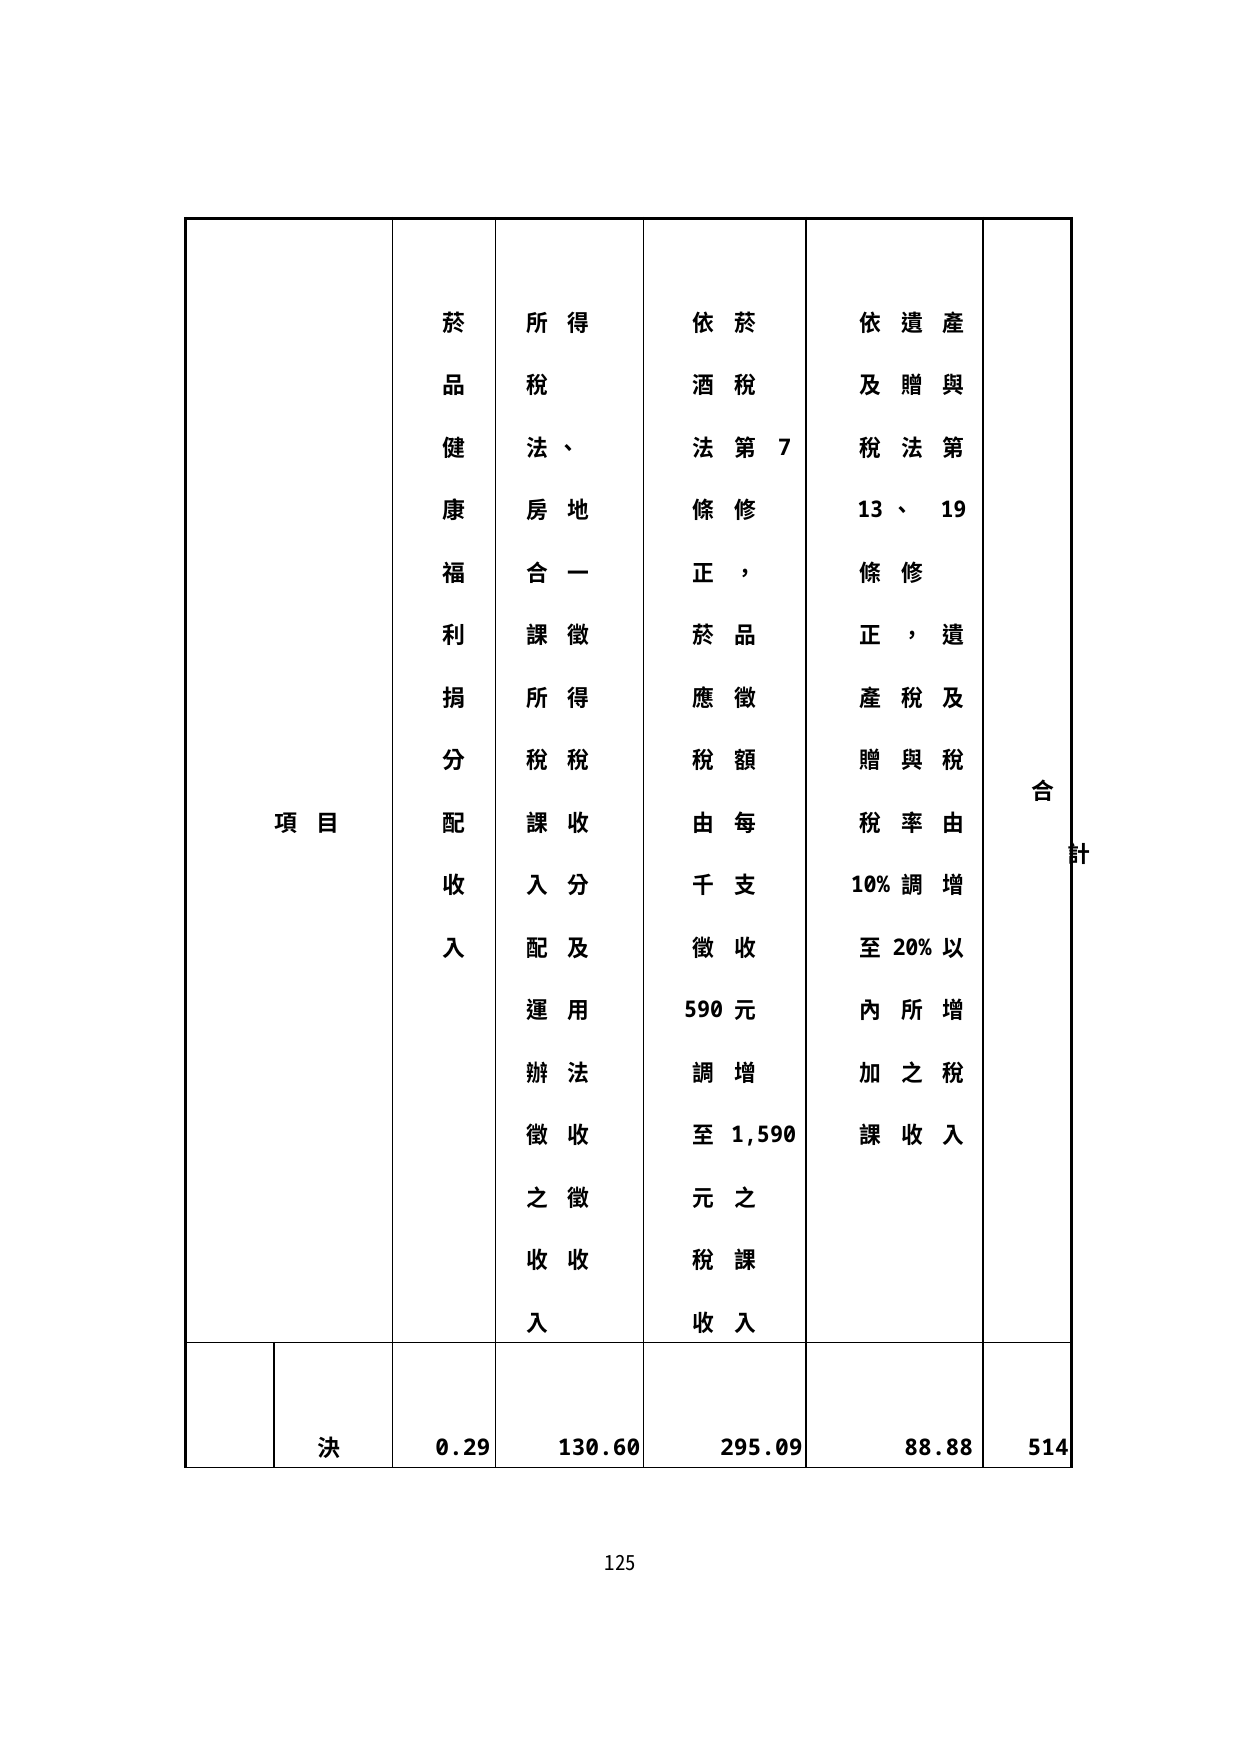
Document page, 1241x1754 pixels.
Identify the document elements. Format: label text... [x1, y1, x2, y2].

table_header 依菸酒稅法第7條修正，菸品應徵稅額由每千支徵收590元調增至1,590元之稅課收入 [644, 220, 805, 1342]
table_header 合計 [984, 220, 1070, 1342]
table_header 依遺產及贈與稅法第13、19條修正，遺產稅及贈與稅稅率由10%調增至20%以內所增加之稅課收入 [807, 220, 982, 1342]
table_cell 109年度 [187, 1343, 273, 1467]
table_header 項目 [187, 220, 392, 1342]
table_cell 295.09 [644, 1343, 805, 1467]
table_header 菸品健康福利捐分配收入 [393, 220, 495, 1342]
table_cell 0.29 [393, 1343, 495, 1467]
table_cell 130.60 [496, 1343, 643, 1467]
table_cell 決 [275, 1343, 392, 1467]
table_cell 88.88 [807, 1343, 982, 1467]
table_cell 514 [984, 1343, 1070, 1467]
table_header 所得稅法、房地合一課徵所得稅稅課收入分配及運用辦法徵收之徵收收入 [496, 220, 643, 1342]
